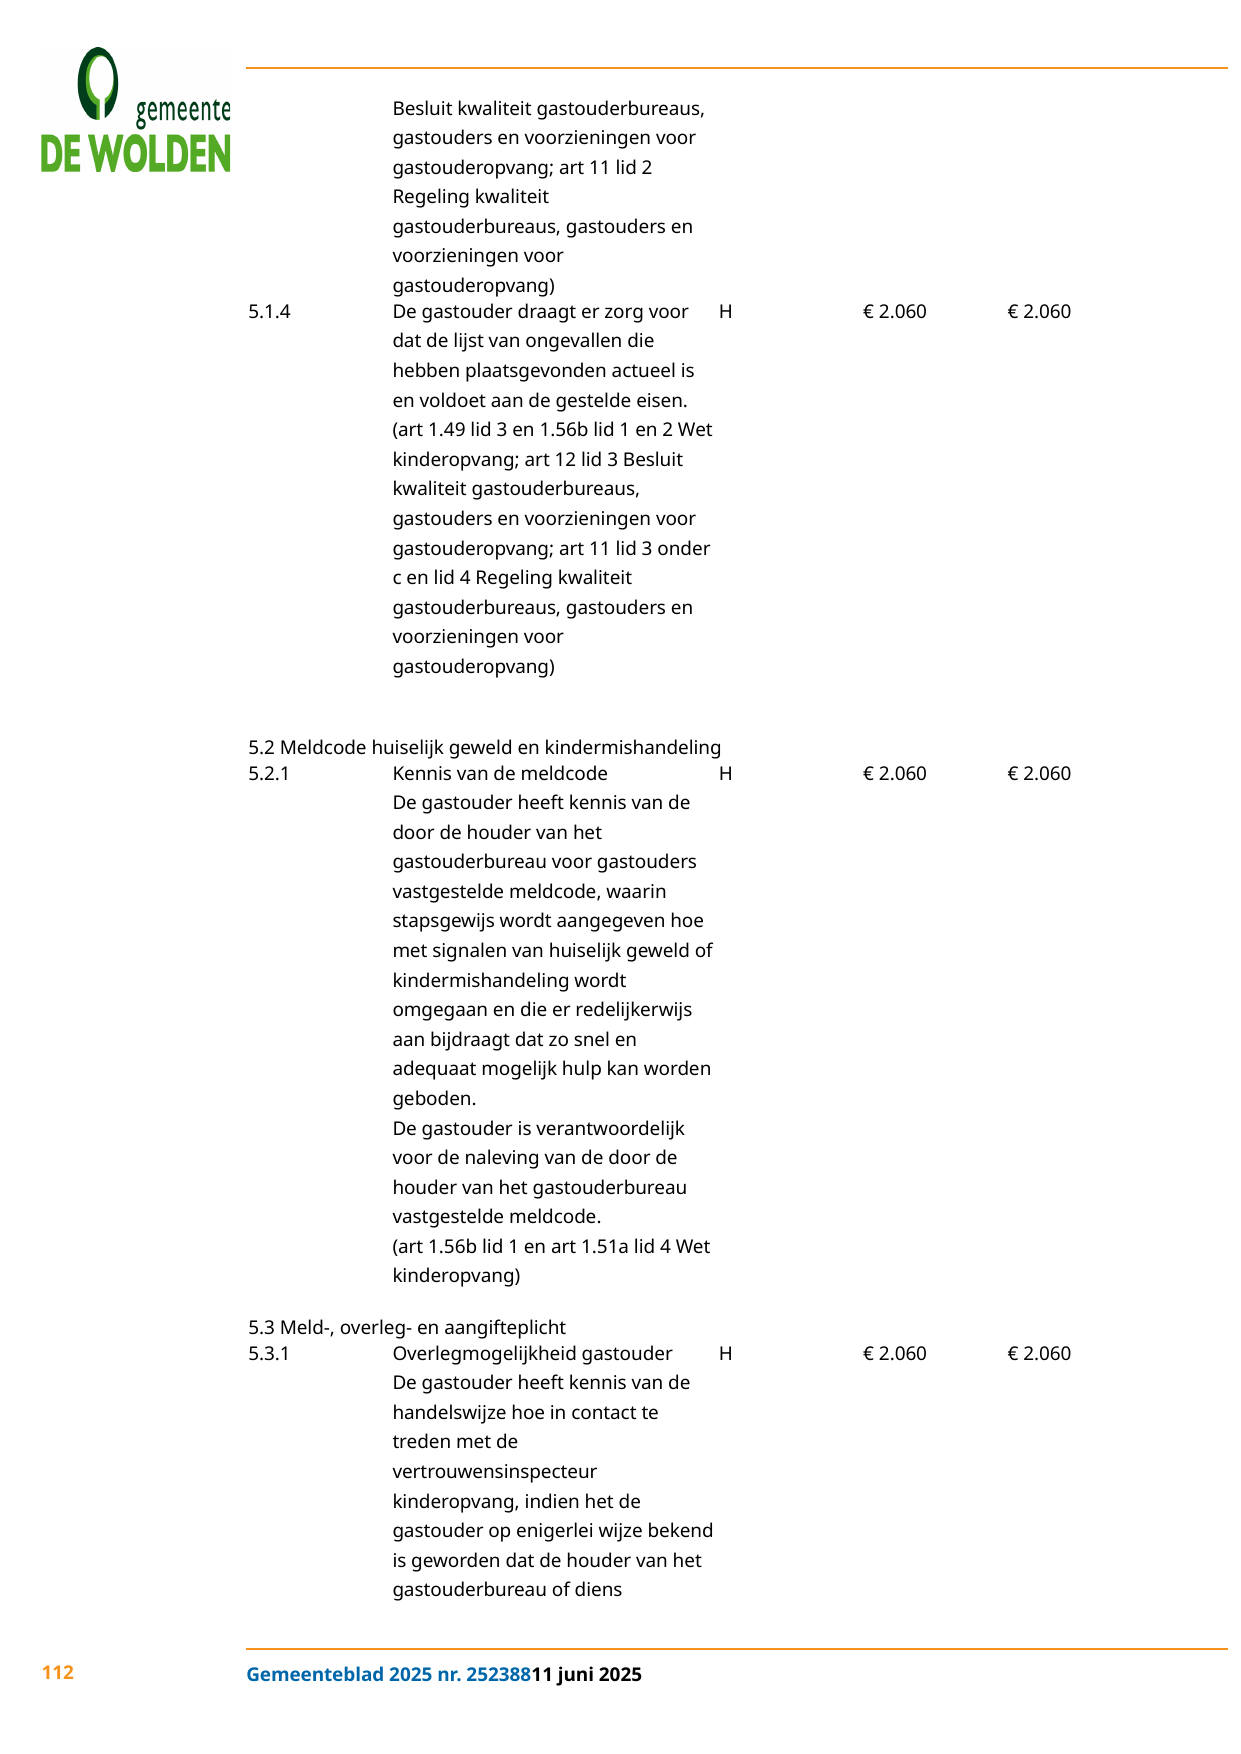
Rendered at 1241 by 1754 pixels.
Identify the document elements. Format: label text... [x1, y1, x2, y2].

table_cell H [719, 298, 863, 679]
table_cell [1007, 1289, 1152, 1314]
table_cell [1007, 95, 1152, 298]
table_cell [248, 95, 392, 298]
table_cell [392, 679, 719, 734]
table_cell 5.2.1 [248, 760, 392, 1288]
table_cell [719, 1289, 863, 1314]
table_cell € 2.060 [863, 760, 1007, 1288]
table_cell [863, 1289, 1007, 1314]
table_cell 5.3 Meld-, overleg- en aangifteplicht [248, 1314, 1152, 1340]
table_cell Overlegmogelijkheid gastouder De gastouder heeft kennis van de handelswijze hoe in contact te treden met de vertrouwensinspecteur kinderopvang, indien het de gastouder op enigerlei wijze bekend is geworden dat de houder van het gastouderbureau of diens [392, 1340, 719, 1602]
table_cell [863, 95, 1007, 298]
table_cell [719, 95, 863, 298]
picture [41, 47, 231, 172]
table_cell [863, 679, 1007, 734]
table_cell De gastouder draagt er zorg voor dat de lijst van ongevallen die hebben plaatsgevonden actueel is en voldoet aan de gestelde eisen. (art 1.49 lid 3 en 1.56b lid 1 en 2 Wet kinderopvang; art 12 lid 3 Besluit kwaliteit gastouderbureaus, gastouders en voorzieningen voor gastouderopvang; art 11 lid 3 onder c en lid 4 Regeling kwaliteit gastouderbureaus, gastouders en voorzieningen voor gastouderopvang) [392, 298, 719, 679]
table_cell Kennis van de meldcode De gastouder heeft kennis van de door de houder van het gastouderbureau voor gastouders vastgestelde meldcode, waarin stapsgewijs wordt aangegeven hoe met signalen van huiselijk geweld of kindermishandeling wordt omgegaan en die er redelijkerwijs aan bijdraagt dat zo snel en adequaat mogelijk hulp kan worden geboden. De gastouder is verantwoordelijk voor de naleving van de door de houder van het gastouderbureau vastgestelde meldcode. (art 1.56b lid 1 en art 1.51a lid 4 Wet kinderopvang) [392, 760, 719, 1288]
table_cell [1007, 679, 1152, 734]
table_cell [392, 1289, 719, 1314]
table_cell € 2.060 [1007, 1340, 1152, 1602]
table_cell € 2.060 [863, 1340, 1007, 1602]
table_cell Besluit kwaliteit gastouderbureaus, gastouders en voorzieningen voor gastouderopvang; art 11 lid 2 Regeling kwaliteit gastouderbureaus, gastouders en voorzieningen voor gastouderopvang) [392, 95, 719, 298]
table_cell H [719, 1340, 863, 1602]
table_cell [719, 679, 863, 734]
table_cell € 2.060 [1007, 298, 1152, 679]
table_cell [248, 1289, 392, 1314]
table_cell 5.2 Meldcode huiselijk geweld en kindermishandeling [248, 734, 1152, 760]
table_cell 5.1.4 [248, 298, 392, 679]
table_cell [248, 679, 392, 734]
table_cell € 2.060 [1007, 760, 1152, 1288]
table_cell 5.3.1 [248, 1340, 392, 1602]
table_cell € 2.060 [863, 298, 1007, 679]
table_cell H [719, 760, 863, 1288]
